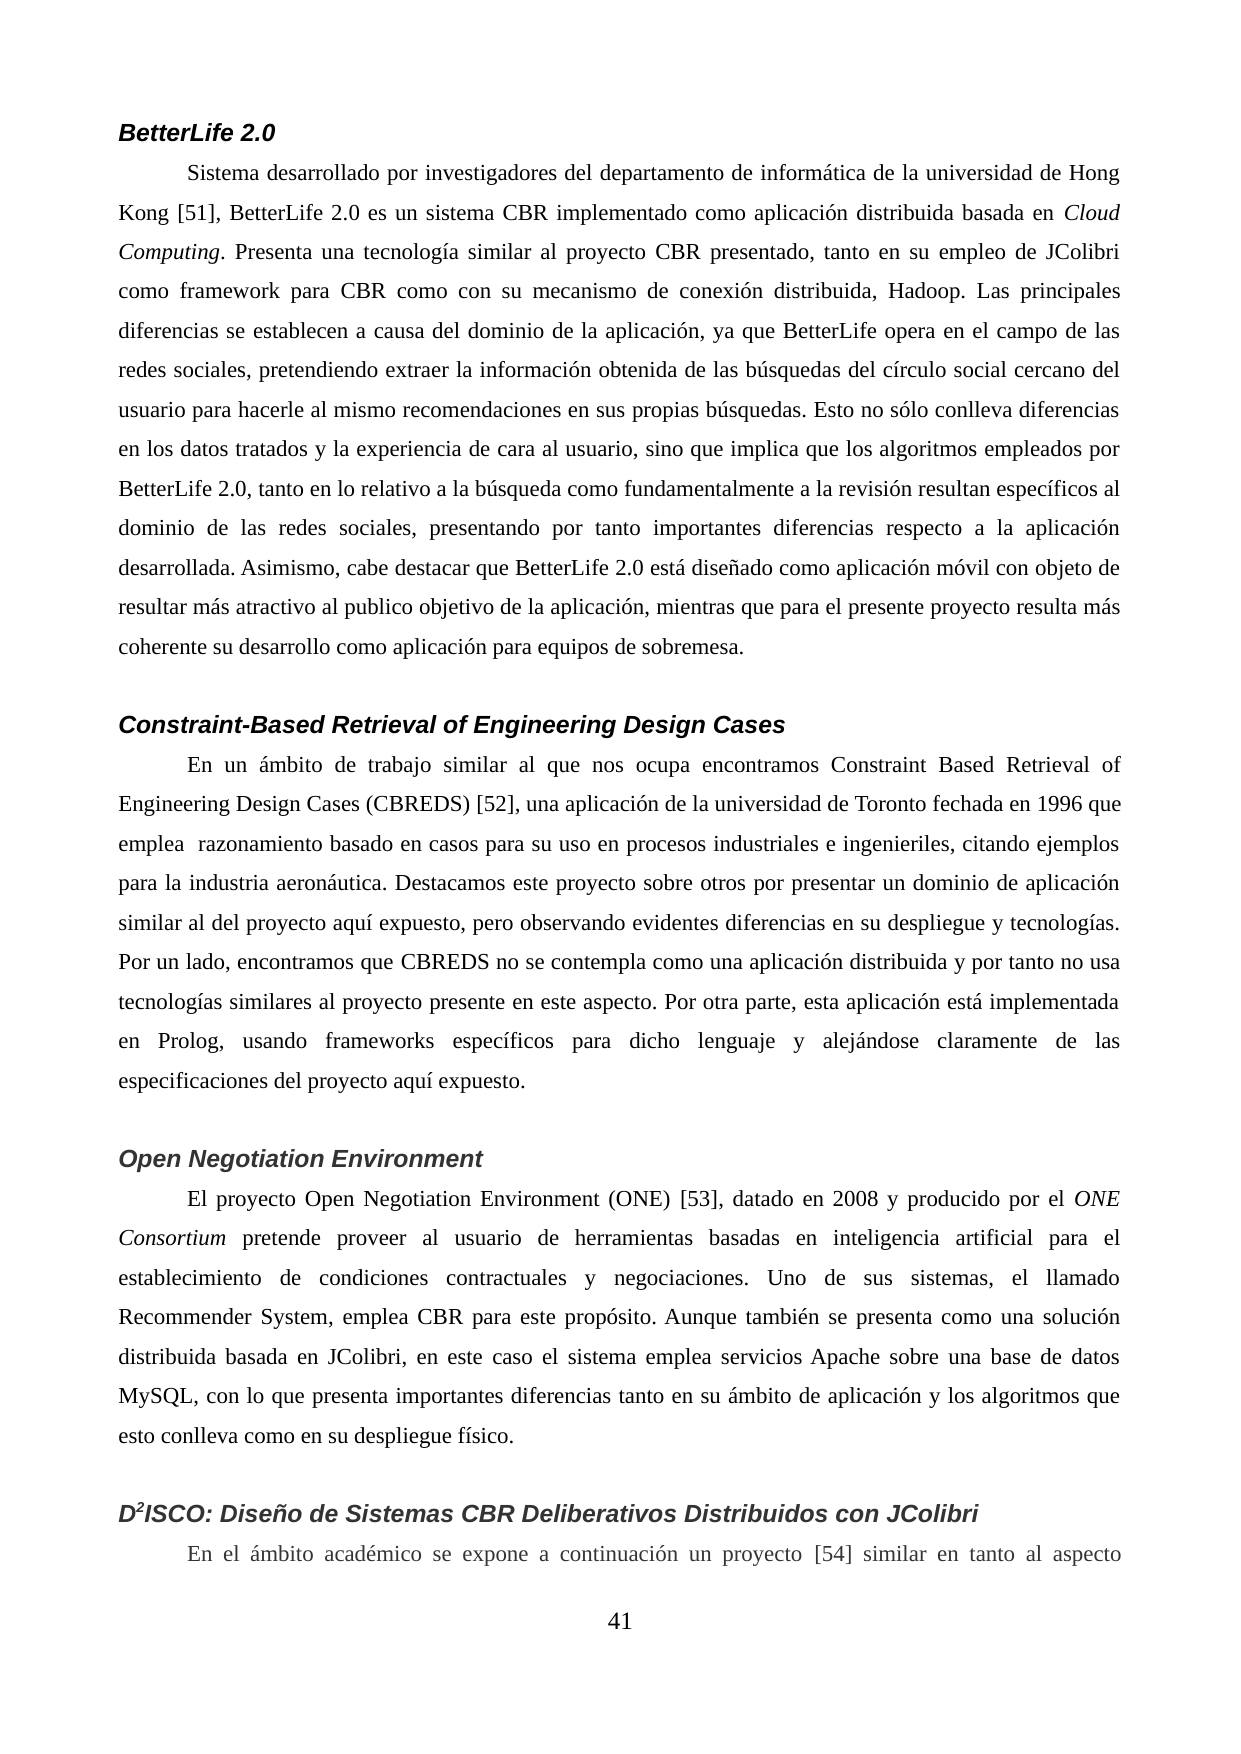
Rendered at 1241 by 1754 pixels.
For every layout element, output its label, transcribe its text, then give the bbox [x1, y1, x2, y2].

subtitle Open Negotiation Environment [118, 1144, 1122, 1172]
subtitle D2ISCO: Diseño de Sistemas CBR Deliberativos Distribuidos con JColibri [118, 1499, 1122, 1527]
text El proyecto Open Negotiation Environment (ONE) [53], datado en 2008 y producido por el ONE Consortium pretende proveer al usuario de herramientas basadas en inteligencia artificial para el establecimiento de condiciones contractuales y negociaciones. Uno de sus sistemas, el llamado Recommender System, emplea CBR para este propósito. Aunque también se presenta como una solución distribuida basada en JColibri, en este caso el sistema emplea servicios Apache sobre una base de datos MySQL, con lo que presenta importantes diferencias tanto en su ámbito de aplicación y los algoritmos que esto conlleva como en su despliegue físico. [118, 1185, 1122, 1448]
subtitle BetterLife 2.0 [118, 118, 1122, 147]
text En el ámbito académico se expone a continuación un proyecto [54] similar en tanto al aspecto [118, 1540, 1122, 1566]
subtitle Constraint-Based Retrieval of Engineering Design Cases [118, 710, 1122, 738]
text Sistema desarrollado por investigadores del departamento de informática de la universidad de Hong Kong [51], BetterLife 2.0 es un sistema CBR implementado como aplicación distribuida basada en Cloud Computing. Presenta una tecnología similar al proyecto CBR presentado, tanto en su empleo de JColibri como framework para CBR como con su mecanismo de conexión distribuida, Hadoop. Las principales diferencias se establecen a causa del dominio de la aplicación, ya que BetterLife opera en el campo de las redes sociales, pretendiendo extraer la información obtenida de las búsquedas del círculo social cercano del usuario para hacerle al mismo recomendaciones en sus propias búsquedas. Esto no sólo conlleva diferencias en los datos tratados y la experiencia de cara al usuario, sino que implica que los algoritmos empleados por BetterLife 2.0, tanto en lo relativo a la búsqueda como fundamentalmente a la revisión resultan específicos al dominio de las redes sociales, presentando por tanto importantes diferencias respecto a la aplicación desarrollada. Asimismo, cabe destacar que BetterLife 2.0 está diseñado como aplicación móvil con objeto de resultar más atractivo al publico objetivo de la aplicación, mientras que para el presente proyecto resulta más coherente su desarrollo como aplicación para equipos de sobremesa. [118, 159, 1122, 659]
text En un ámbito de trabajo similar al que nos ocupa encontramos Constraint Based Retrieval of Engineering Design Cases (CBREDS) [52], una aplicación de la universidad de Toronto fechada en 1996 que emplea razonamiento basado en casos para su uso en procesos industriales e ingenieriles, citando ejemplos para la industria aeronáutica. Destacamos este proyecto sobre otros por presentar un dominio de aplicación similar al del proyecto aquí expuesto, pero observando evidentes diferencias en su despliegue y tecnologías. Por un lado, encontramos que CBREDS no se contempla como una aplicación distribuida y por tanto no usa tecnologías similares al proyecto presente en este aspecto. Por otra parte, esta aplicación está implementada en Prolog, usando frameworks específicos para dicho lenguaje y alejándose claramente de las especificaciones del proyecto aquí expuesto. [118, 751, 1122, 1093]
